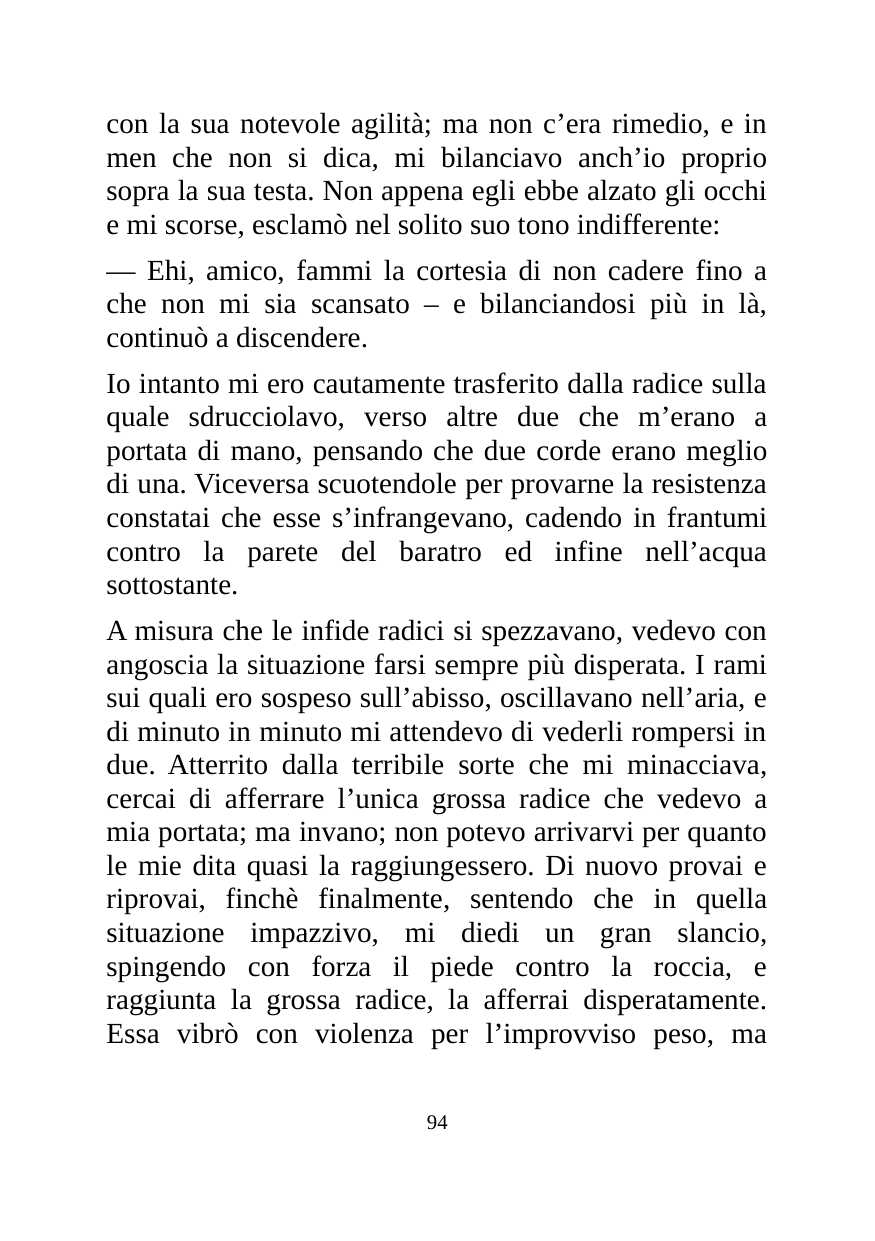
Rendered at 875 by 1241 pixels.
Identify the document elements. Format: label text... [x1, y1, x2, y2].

text A misura che le infide radici si spezzavano, vedevo con angoscia la situazione farsi sempre più disperata. I rami sui quali ero sospeso sull’abisso, oscillavano nell’aria, e di minuto in minuto mi attendevo di vederli rompersi in due. Atterrito dalla terribile sorte che mi minacciava, cercai di afferrare l’unica grossa radice che vedevo a mia portata; ma invano; non potevo arrivarvi per quanto le mie dita quasi la raggiungessero. Di nuovo provai e riprovai, finchè finalmente, sentendo che in quella situazione impazzivo, mi diedi un gran slancio, spingendo con forza il piede contro la roccia, e raggiunta la grossa radice, la afferrai disperatamente. Essa vibrò con violenza per l’improvviso peso, ma [106, 613, 768, 1049]
text Io intanto mi ero cautamente trasferito dalla radice sulla quale sdrucciolavo, verso altre due che m’erano a portata di mano, pensando che due corde erano meglio di una. Viceversa scuotendole per provarne la resistenza constatai che esse s’infrangevano, cadendo in frantumi contro la parete del baratro ed infine nell’acqua sottostante. [106, 366, 768, 601]
text — Ehi, amico, fammi la cortesia di non cadere fino a che non mi sia scansato – e bilanciandosi più in là, continuò a discendere. [106, 253, 768, 353]
text con la sua notevole agilità; ma non c’era rimedio, e in men che non si dica, mi bilanciavo anch’io proprio sopra la sua testa. Non appena egli ebbe alzato gli occhi e mi scorse, esclamò nel solito suo tono indifferente: [106, 106, 768, 240]
